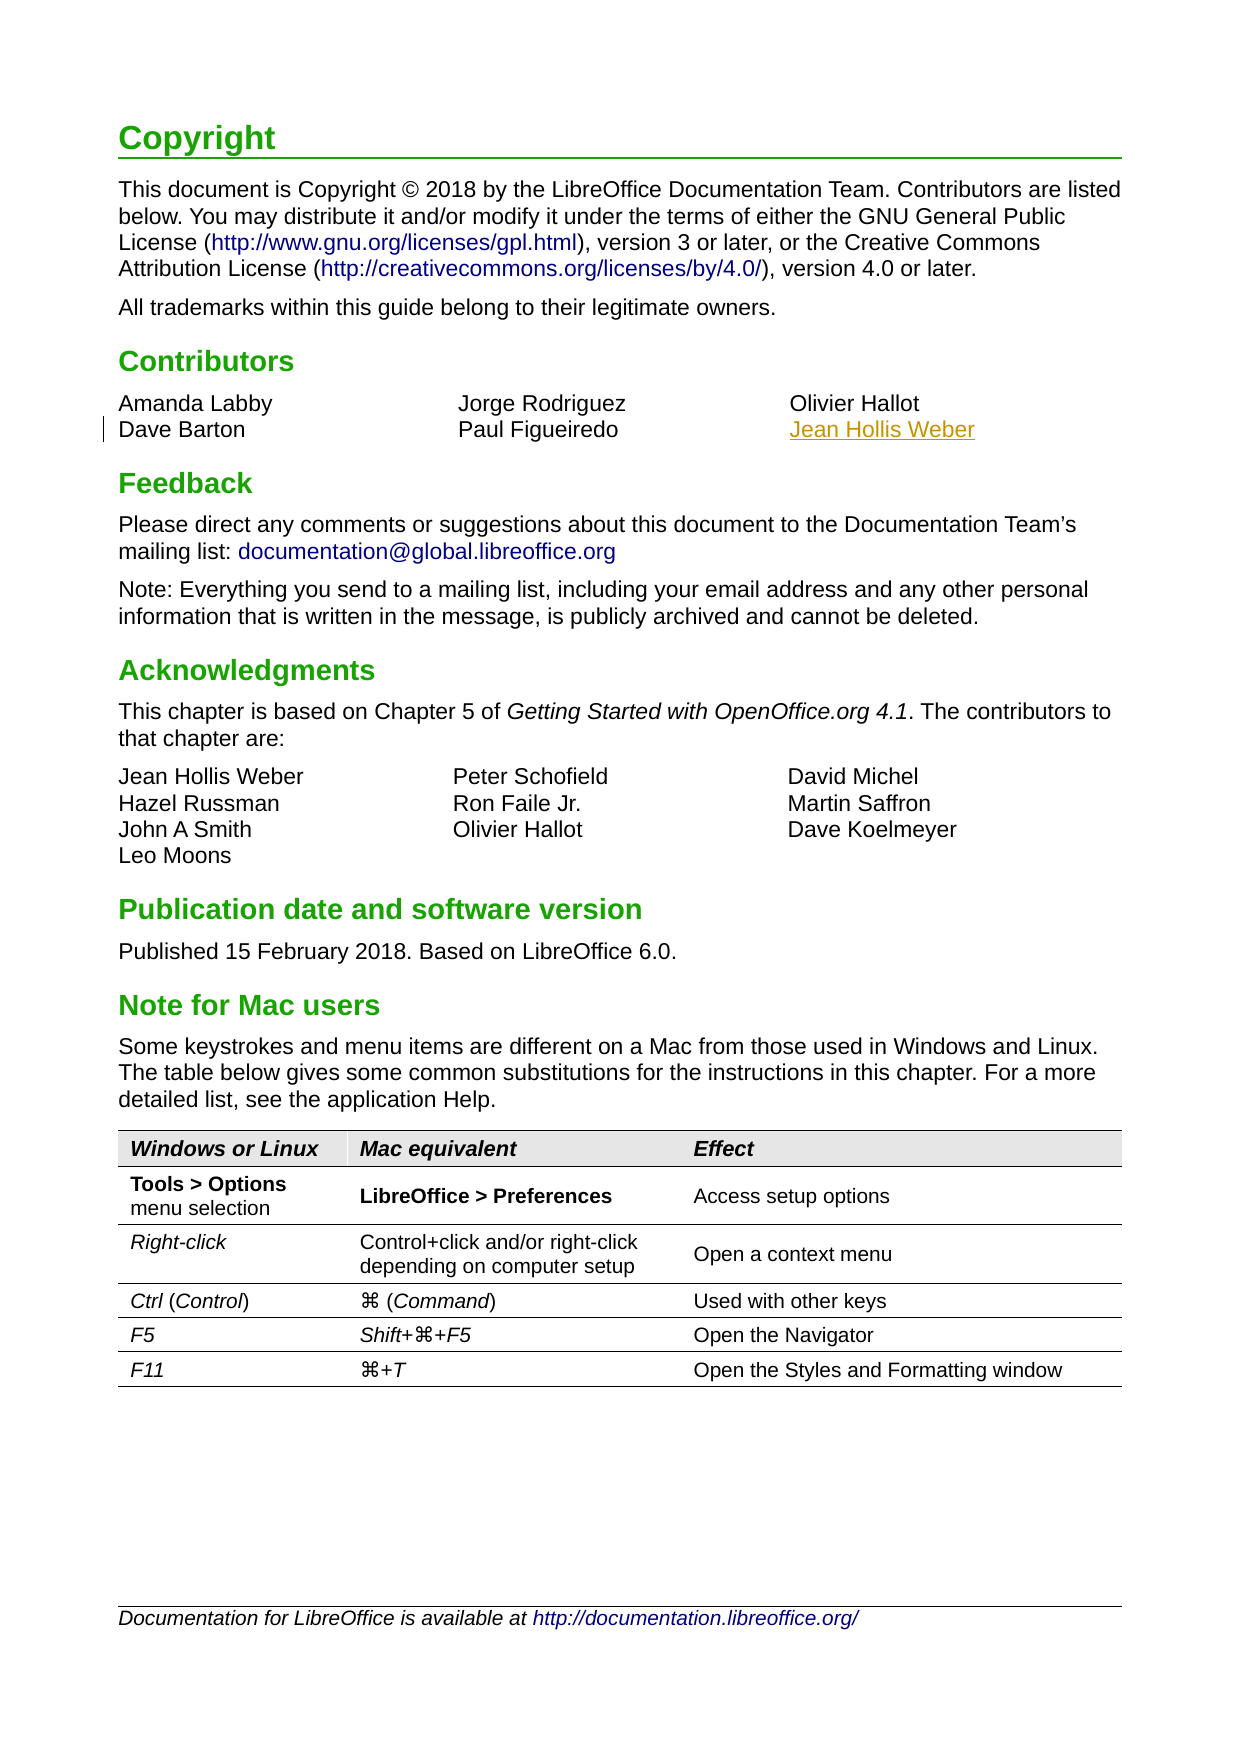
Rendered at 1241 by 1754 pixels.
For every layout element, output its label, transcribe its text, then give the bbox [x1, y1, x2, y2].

table_header Effect [681, 1131, 1122, 1166]
table_header Olivier Hallot [789, 390, 1122, 416]
table_header Windows or Linux [118, 1131, 347, 1166]
table_cell Hazel Russman [118, 790, 453, 816]
text Please direct any comments or suggestions about this document to the Documentation Team’s mailing list: documentation@global.libreoffice.org [118, 511, 1122, 564]
table_cell Olivier Hallot [453, 816, 787, 842]
table_cell [453, 843, 787, 869]
text Note: Everything you send to a mailing list, including your email address and any other personal information that is written in the message, is publicly archived and cannot be deleted. [118, 576, 1122, 629]
table_header Peter Schofield [453, 763, 787, 790]
table_cell Ron Faile Jr. [453, 790, 787, 816]
subtitle Copyright [118, 118, 1122, 157]
text This document is Copyright © 2018 by the LibreOffice Documentation Team. Contributors are listed below. You may distribute it and/or modify it under the terms of either the GNU General Public License (http://www.gnu.org/licenses/gpl.html), version 3 or later, or the Creative Commons Attribution License (http://creativecommons.org/licenses/by/4.0/), version 4.0 or later. [118, 176, 1122, 282]
table_cell [788, 843, 1122, 869]
table_cell Shift+⌘+F5 [348, 1318, 681, 1351]
table_cell Control+click and/or right-click depending on computer setup [348, 1225, 681, 1282]
subtitle Note for Mac users [118, 988, 1122, 1021]
table_header Mac equivalent [348, 1131, 681, 1166]
table_header David Michel [788, 763, 1122, 790]
table_cell John A Smith [118, 816, 453, 842]
table_cell Open a context menu [681, 1225, 1122, 1282]
table_cell Open the Styles and Formatting window [681, 1352, 1122, 1386]
subtitle Publication date and software version [118, 892, 1122, 926]
table_cell ⌘+T [348, 1352, 681, 1386]
text Published 15 February 2018. Based on LibreOffice 6.0. [118, 938, 1122, 964]
text This chapter is based on Chapter 5 of Getting Started with OpenOffice.org 4.1. The contributors to that chapter are: [118, 698, 1122, 751]
table_cell Ctrl (Control) [118, 1284, 347, 1317]
table_cell Paul Figueiredo [458, 416, 789, 442]
table_cell Dave Barton [118, 416, 458, 442]
table_cell F11 [118, 1352, 347, 1386]
table_cell Used with other keys [681, 1284, 1122, 1317]
table_cell Dave Koelmeyer [788, 816, 1122, 842]
text Some keystrokes and menu items are different on a Mac from those used in Windows and Linux. The table below gives some common substitutions for the instructions in this chapter. For a more detailed list, see the application Help. [118, 1033, 1122, 1112]
table_cell Right-click [118, 1225, 347, 1282]
subtitle Feedback [118, 466, 1122, 499]
table_cell ⌘ (Command) [348, 1284, 681, 1317]
table_cell F5 [118, 1318, 347, 1351]
table_header Jorge Rodriguez [458, 390, 789, 416]
subtitle Acknowledgments [118, 653, 1122, 686]
subtitle Contributors [118, 344, 1122, 378]
table_cell Access setup options [681, 1167, 1122, 1224]
table_header Jean Hollis Weber [118, 763, 453, 790]
table_cell LibreOffice > Preferences [348, 1167, 681, 1224]
table_cell Open the Navigator [681, 1318, 1122, 1351]
table_cell Leo Moons [118, 843, 453, 869]
table_cell Martin Saffron [788, 790, 1122, 816]
table_header Amanda Labby [118, 390, 458, 416]
text All trademarks within this guide belong to their legitimate owners. [118, 294, 1122, 321]
table_cell Tools > Options menu selection [118, 1167, 347, 1224]
table_cell Jean Hollis Weber [789, 416, 1122, 442]
